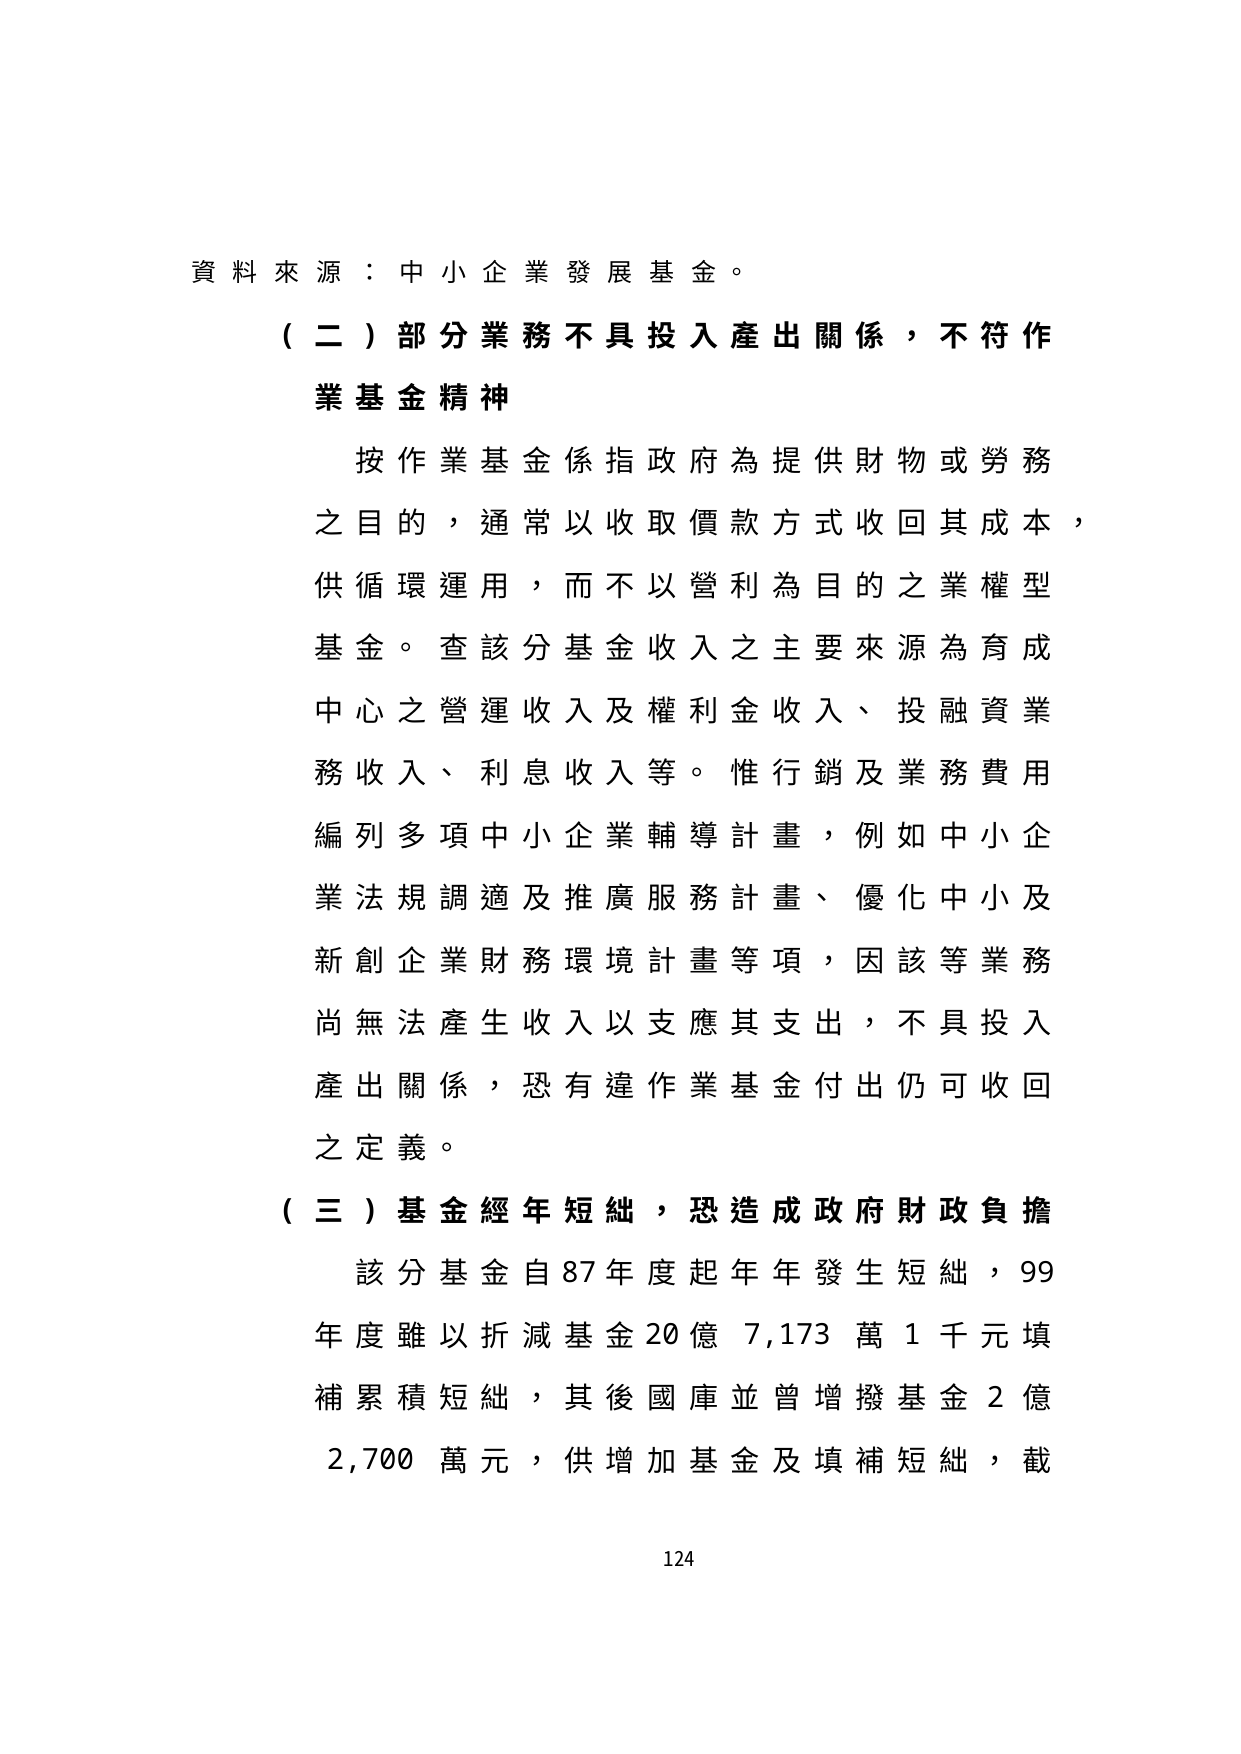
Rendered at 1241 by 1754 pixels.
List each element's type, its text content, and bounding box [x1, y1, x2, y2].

text 該分基金自87年度起年年發生短絀，99年度雖以折減基金20億7,173萬1千元填補累積短絀，其後國庫並曾增撥基金2億2,700萬元，供增加基金及填補短絀，截 [271, 1229, 1058, 1479]
text (三)基金經年短絀，恐造成政府財政負擔 [242, 1167, 1058, 1229]
text (二)部分業務不具投入產出關係，不符作業基金精神 [242, 292, 1058, 417]
text 資料來源：中小企業發展基金。 [183, 229, 1058, 292]
text 按作業基金係指政府為提供財物或勞務之目的，通常以收取價款方式收回其成本，供循環運用，而不以營利為目的之業權型基金。查該分基金收入之主要來源為育成中心之營運收入及權利金收入、投融資業務收入、利息收入等。惟行銷及業務費用編列多項中小企業輔導計畫，例如中小企業法規調適及推廣服務計畫、優化中小及新創企業財務環境計畫等項，因該等業務尚無法產生收入以支應其支出，不具投入產出關係，恐有違作業基金付出仍可收回之定義。 [271, 417, 1058, 1167]
